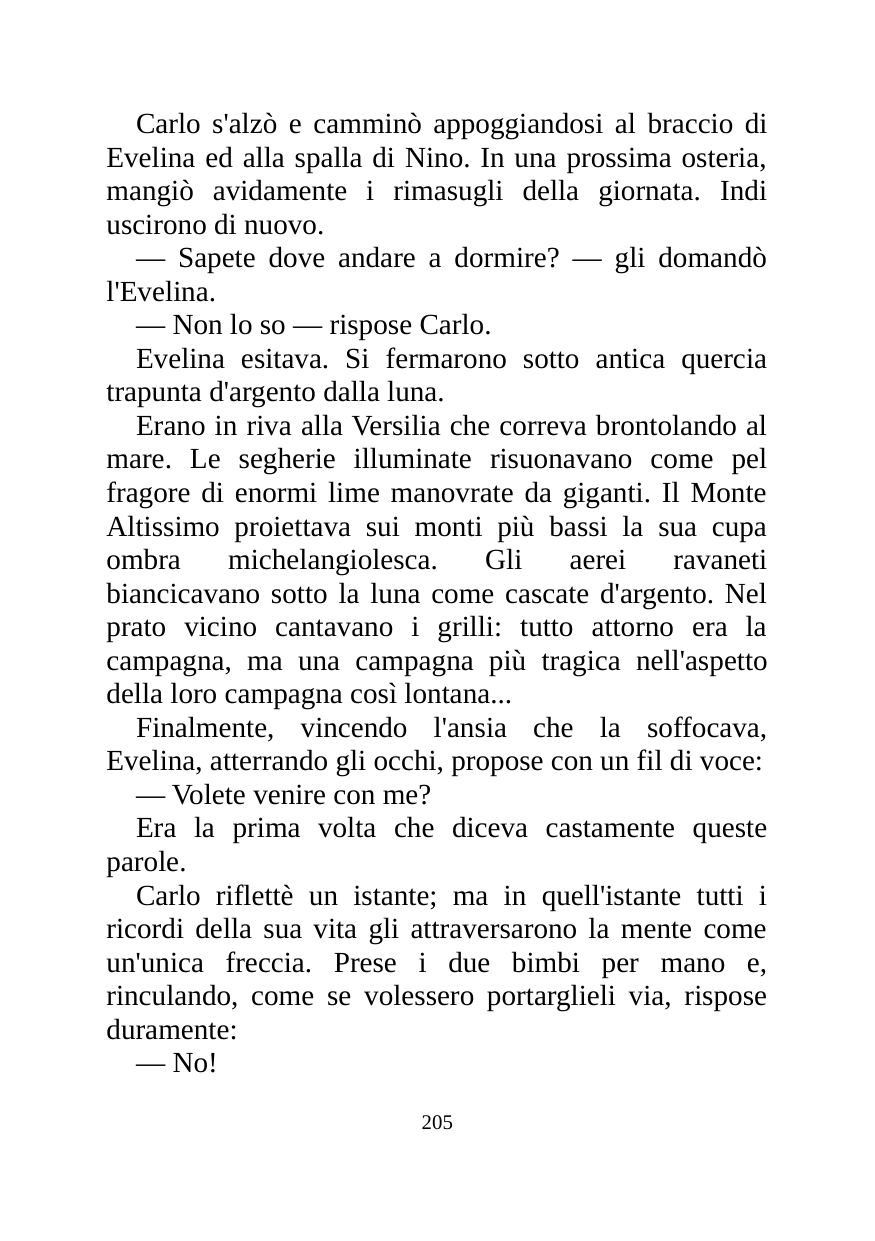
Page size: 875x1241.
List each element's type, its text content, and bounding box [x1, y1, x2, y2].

text Carlo riflettè un istante; ma in quell'istante tutti i ricordi della sua vita gli attraversarono la mente come un'unica freccia. Prese i due bimbi per mano e, rinculando, come se volessero portarglieli via, rispose duramente: [106, 878, 768, 1045]
text Finalmente, vincendo l'ansia che la soffocava, Evelina, atterrando gli occhi, propose con un fil di voce: [106, 710, 768, 777]
text — Sapete dove andare a dormire? — gli domandò l'Evelina. [106, 240, 768, 307]
text Era la prima volta che diceva castamente queste parole. [106, 811, 768, 878]
text — No! [106, 1045, 768, 1079]
text — Volete venire con me? [106, 777, 768, 811]
text Carlo s'alzò e camminò appoggiandosi al braccio di Evelina ed alla spalla di Nino. In una prossima osteria, mangiò avidamente i rimasugli della giornata. Indi uscirono di nuovo. [106, 106, 768, 240]
text Evelina esitava. Si fermarono sotto antica quercia trapunta d'argento dalla luna. [106, 341, 768, 408]
text — Non lo so — rispose Carlo. [106, 307, 768, 341]
text Erano in riva alla Versilia che correva brontolando al mare. Le segherie illuminate risuonavano come pel fragore di enormi lime manovrate da giganti. Il Monte Altissimo proiettava sui monti più bassi la sua cupa ombra michelangiolesca. Gli aerei ravaneti biancicavano sotto la luna come cascate d'argento. Nel prato vicino cantavano i grilli: tutto attorno era la campagna, ma una campagna più tragica nell'aspetto della loro campagna così lontana... [106, 408, 768, 710]
